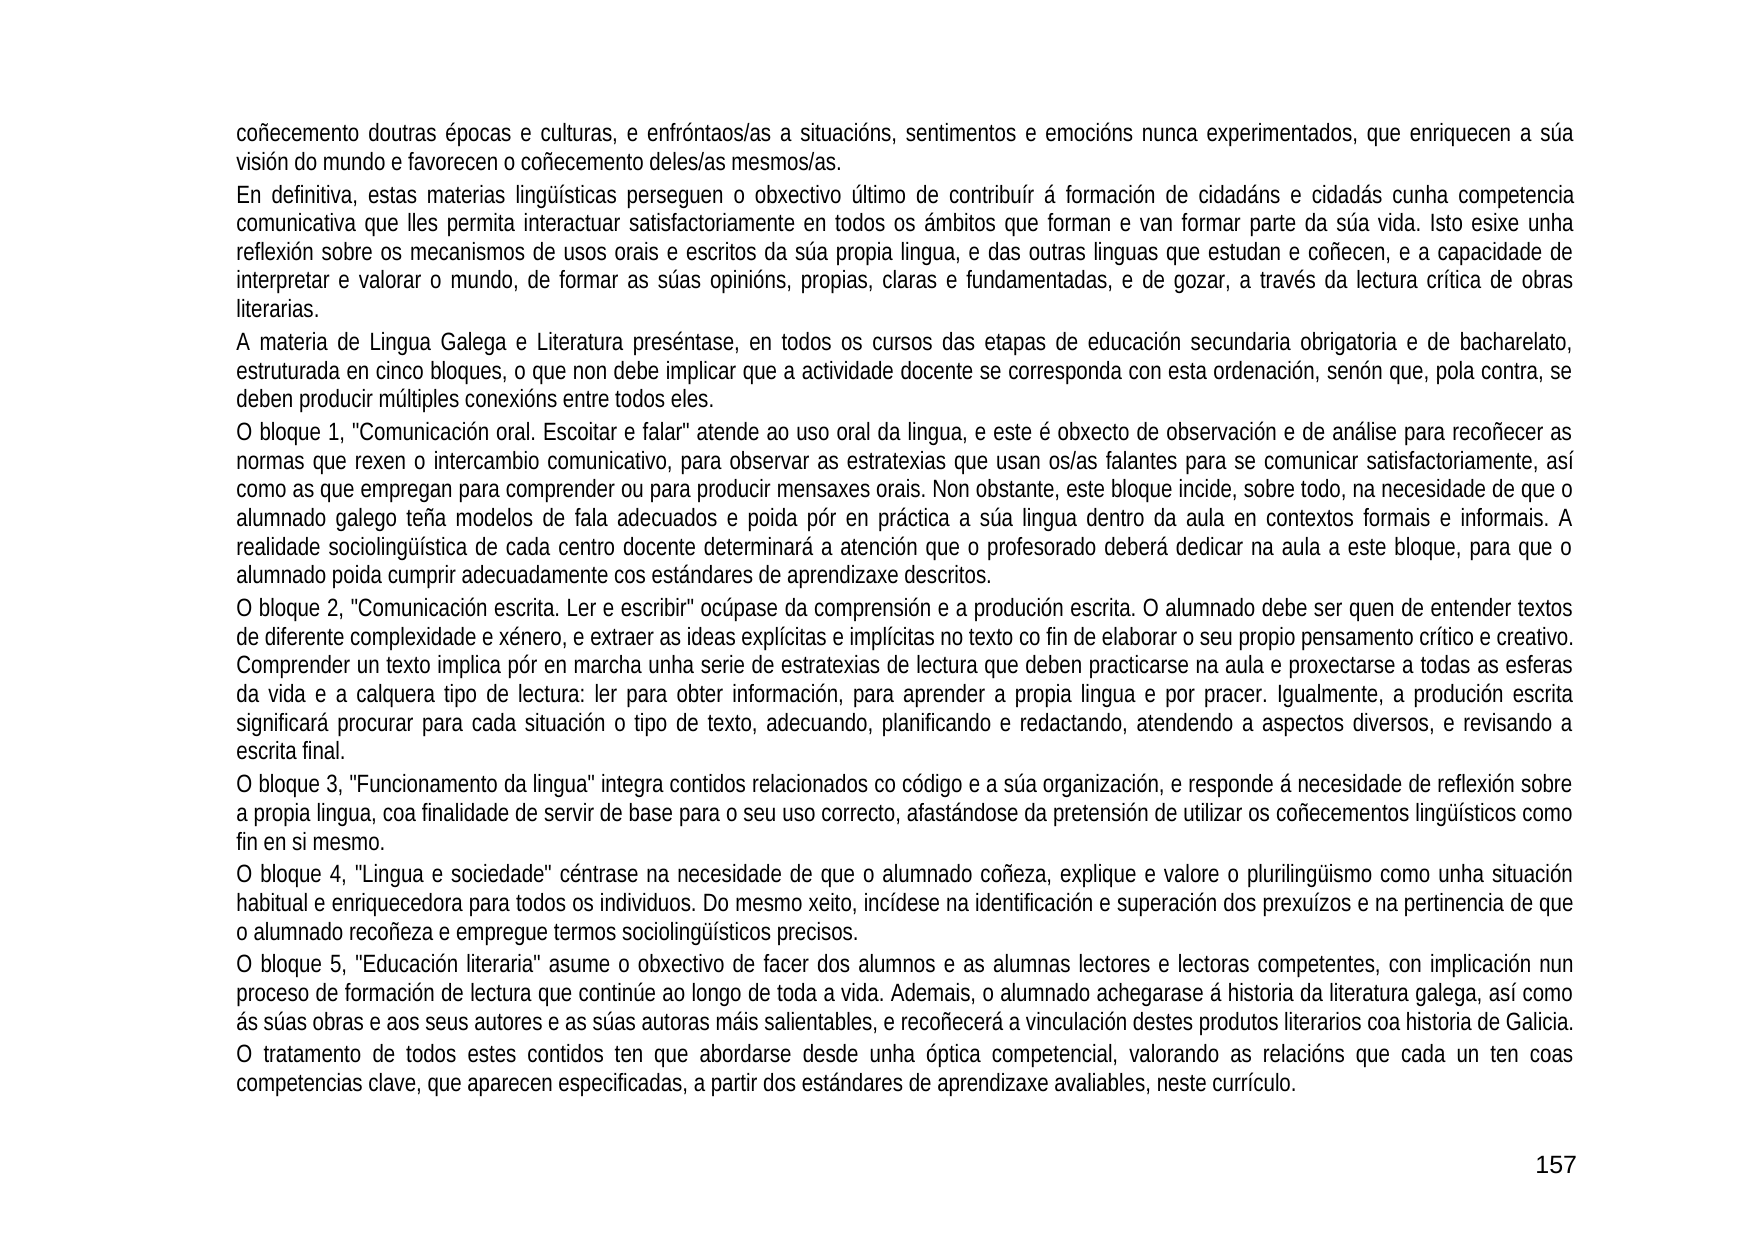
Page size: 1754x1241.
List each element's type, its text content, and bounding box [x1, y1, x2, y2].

text O bloque 1, "Comunicación oral. Escoitar e falar" atende ao uso oral da lingua, e este é obxecto de observación e de análise para recoñecer as normas que rexen o intercambio comunicativo, para observar as estratexias que usan os/as falantes para se comunicar satisfactoriamente, así como as que empregan para comprender ou para producir mensaxes orais. Non obstante, este bloque incide, sobre todo, na necesidade de que o alumnado galego teña modelos de fala adecuados e poida pór en práctica a súa lingua dentro da aula en contextos formais e informais. A realidade sociolingüística de cada centro docente determinará a atención que o profesorado deberá dedicar na aula a este bloque, para que o alumnado poida cumprir adecuadamente cos estándares de aprendizaxe descritos. [236, 417, 1577, 589]
text O bloque 2, "Comunicación escrita. Ler e escribir" ocúpase da comprensión e a produción escrita. O alumnado debe ser quen de entender textos de diferente complexidade e xénero, e extraer as ideas explícitas e implícitas no texto co fin de elaborar o seu propio pensamento crítico e creativo. Comprender un texto implica pór en marcha unha serie de estratexias de lectura que deben practicarse na aula e proxectarse a todas as esferas da vida e a calquera tipo de lectura: ler para obter información, para aprender a propia lingua e por pracer. Igualmente, a produción escrita significará procurar para cada situación o tipo de texto, adecuando, planificando e redactando, atendendo a aspectos diversos, e revisando a escrita final. [236, 593, 1577, 765]
text O bloque 4, "Lingua e sociedade" céntrase na necesidade de que o alumnado coñeza, explique e valore o plurilingüismo como unha situación habitual e enriquecedora para todos os individuos. Do mesmo xeito, incídese na identificación e superación dos prexuízos e na pertinencia de que o alumnado recoñeza e empregue termos sociolingüísticos precisos. [236, 859, 1577, 945]
text coñecemento doutras épocas e culturas, e enfróntaos/as a situacións, sentimentos e emocións nunca experimentados, que enriquecen a súa visión do mundo e favorecen o coñecemento deles/as mesmos/as. [236, 118, 1577, 175]
text En definitiva, estas materias lingüísticas perseguen o obxectivo último de contribuír á formación de cidadáns e cidadás cunha competencia comunicativa que lles permita interactuar satisfactoriamente en todos os ámbitos que forman e van formar parte da súa vida. Isto esixe unha reflexión sobre os mecanismos de usos orais e escritos da súa propia lingua, e das outras linguas que estudan e coñecen, e a capacidade de interpretar e valorar o mundo, de formar as súas opinións, propias, claras e fundamentadas, e de gozar, a través da lectura crítica de obras literarias. [236, 179, 1577, 323]
text O bloque 3, "Funcionamento da lingua" integra contidos relacionados co código e a súa organización, e responde á necesidade de reflexión sobre a propia lingua, coa finalidade de servir de base para o seu uso correcto, afastándose da pretensión de utilizar os coñecementos lingüísticos como fin en si mesmo. [236, 769, 1577, 855]
text A materia de Lingua Galega e Literatura preséntase, en todos os cursos das etapas de educación secundaria obrigatoria e de bacharelato, estruturada en cinco bloques, o que non debe implicar que a actividade docente se corresponda con esta ordenación, senón que, pola contra, se deben producir múltiples conexións entre todos eles. [236, 327, 1577, 413]
text O bloque 5, "Educación literaria" asume o obxectivo de facer dos alumnos e as alumnas lectores e lectoras competentes, con implicación nun proceso de formación de lectura que continúe ao longo de toda a vida. Ademais, o alumnado achegarase á historia da literatura galega, así como ás súas obras e aos seus autores e as súas autoras máis salientables, e recoñecerá a vinculación destes produtos literarios coa historia de Galicia. [236, 949, 1577, 1035]
text O tratamento de todos estes contidos ten que abordarse desde unha óptica competencial, valorando as relacións que cada un ten coas competencias clave, que aparecen especificadas, a partir dos estándares de aprendizaxe avaliables, neste currículo. [236, 1039, 1577, 1097]
